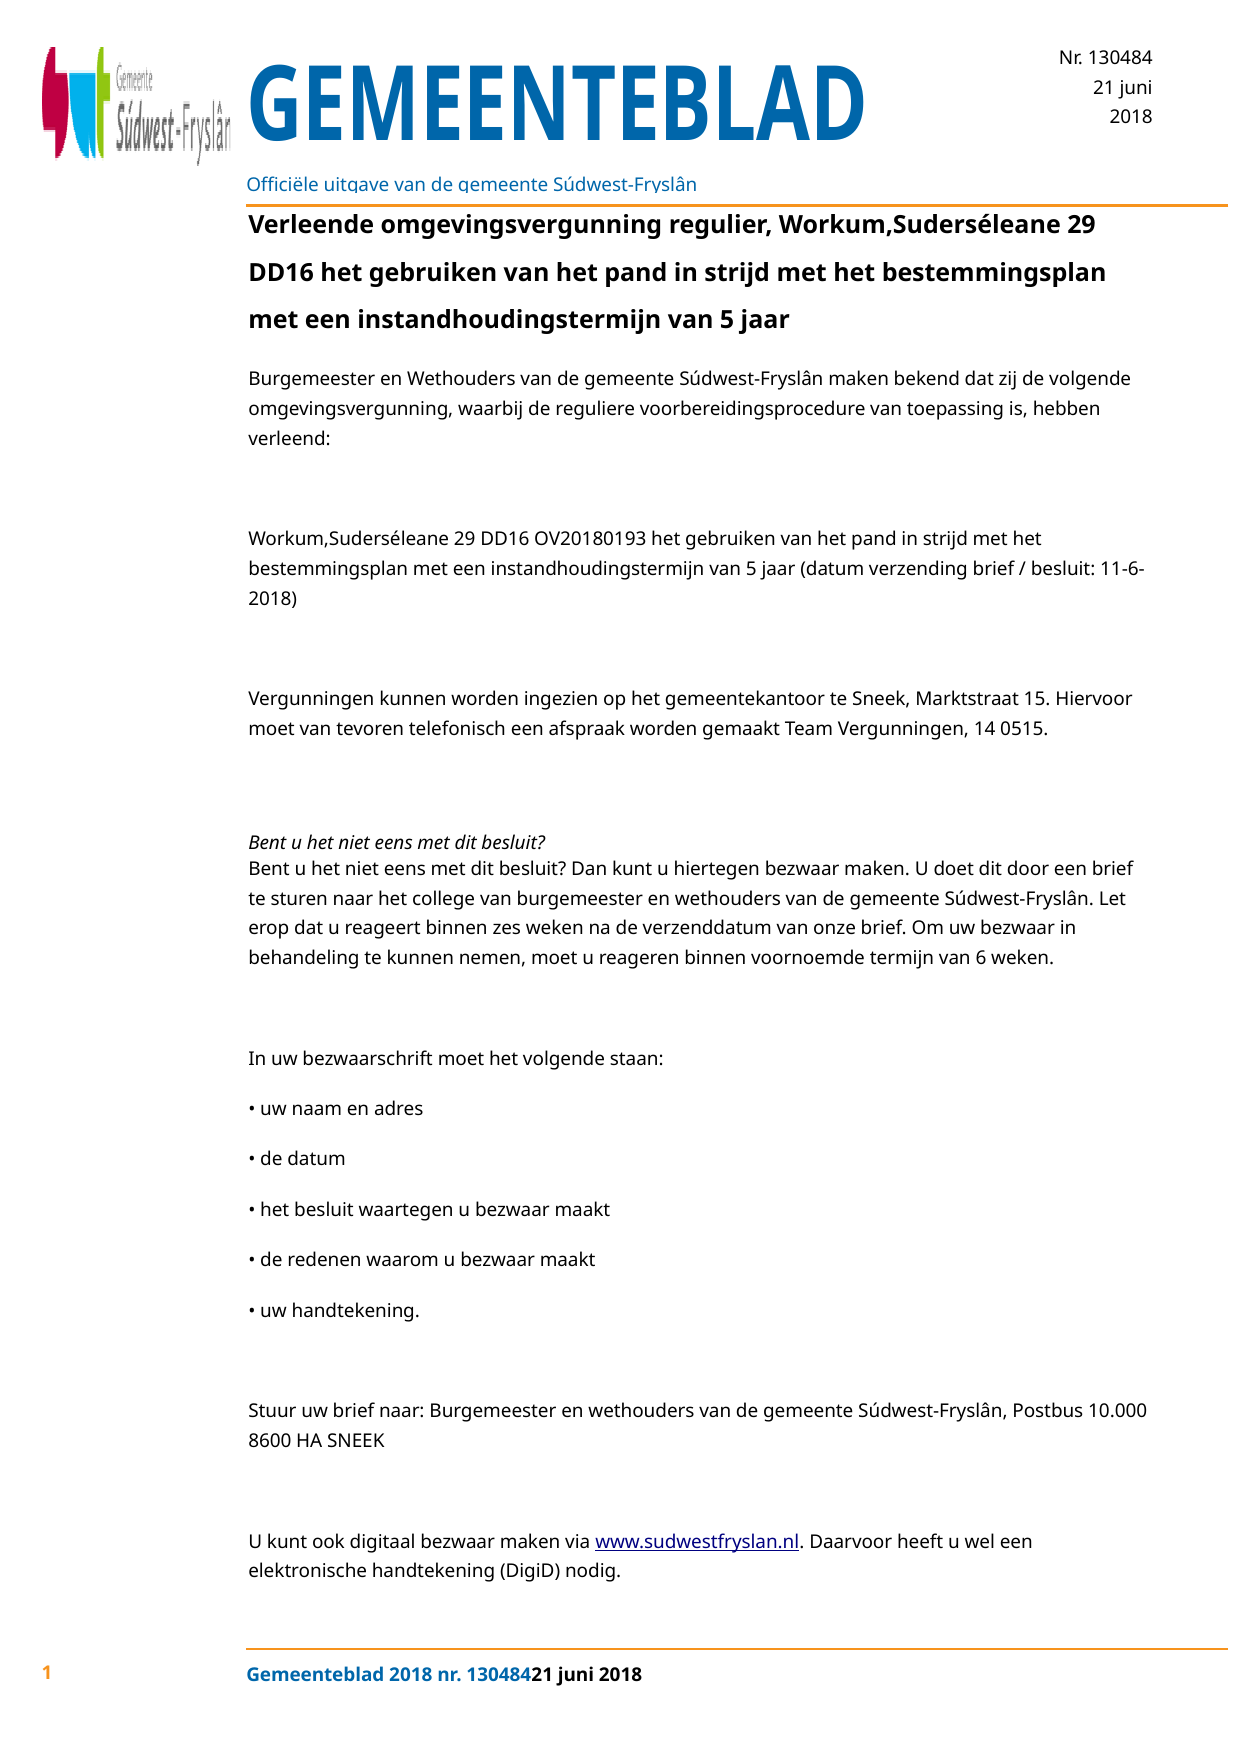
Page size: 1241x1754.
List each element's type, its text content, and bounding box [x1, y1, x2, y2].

text Workum,Suderséleane 29 DD16 OV20180193 het gebruiken van het pand in strijd met het bestemmingsplan met een instandhoudingstermijn van 5 jaar (datum verzending brief / besluit: 11-6-2018) [248, 526, 1152, 610]
text • de redenen waarom u bezwaar maakt [248, 1246, 1152, 1272]
text • uw handtekening. [248, 1297, 1152, 1323]
text • de datum [248, 1146, 1152, 1171]
text Bent u het niet eens met dit besluit? [248, 829, 1152, 855]
text Verleende omgevingsvergunning regulier, Workum,Suderséleane 29 DD16 het gebruiken van het pand in strijd met het bestemmingsplan met een instandhoudingstermijn van 5 jaar [248, 207, 1152, 336]
picture [41, 47, 231, 172]
text U kunt ook digitaal bezwaar maken via www.sudwestfryslan.nl. Daarvoor heeft u wel een elektronische handtekening (DigiD) nodig. [248, 1528, 1152, 1583]
text Vergunningen kunnen worden ingezien op het gemeentekantoor te Sneek, Marktstraat 15. Hiervoor moet van tevoren telefonisch een afspraak worden gemaakt Team Vergunningen, 14 0515. [248, 686, 1152, 741]
text • uw naam en adres [248, 1095, 1152, 1121]
text In uw bezwaarschrift moet het volgende staan: [248, 1045, 1152, 1071]
text Stuur uw brief naar: Burgemeester en wethouders van de gemeente Súdwest-Fryslân, Postbus 10.000 8600 HA SNEEK [248, 1398, 1152, 1453]
text Bent u het niet eens met dit besluit? Dan kunt u hiertegen bezwaar maken. U doet dit door een brief te sturen naar het college van burgemeester en wethouders van de gemeente Súdwest-Fryslân. Let erop dat u reageert binnen zes weken na de verzenddatum van onze brief. Om uw bezwaar in behandeling te kunnen nemen, moet u reageren binnen voornoemde termijn van 6 weken. [248, 855, 1152, 970]
text • het besluit waartegen u bezwaar maakt [248, 1196, 1152, 1222]
text Burgemeester en Wethouders van de gemeente Súdwest-Fryslân maken bekend dat zij de volgende omgevingsvergunning, waarbij de reguliere voorbereidingsprocedure van toepassing is, hebben verleend: [248, 366, 1152, 450]
